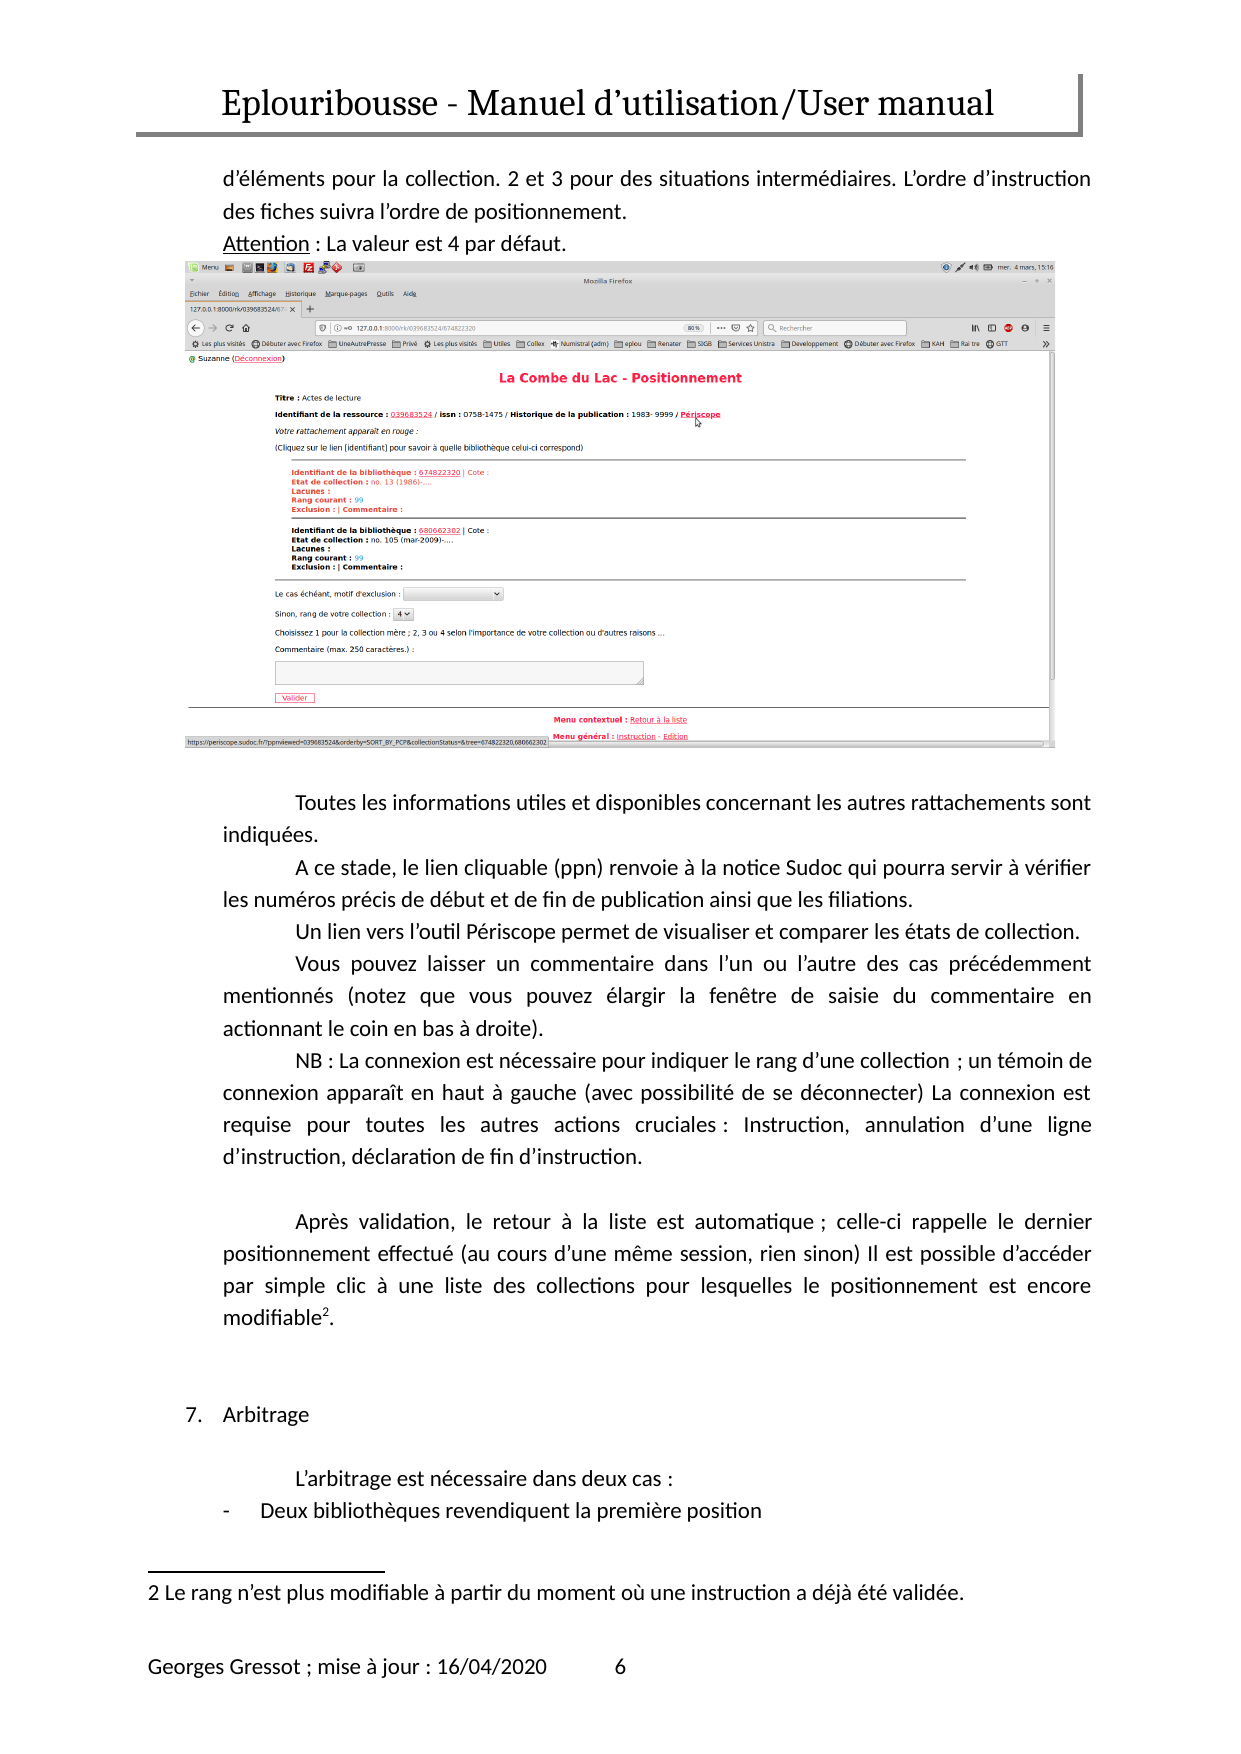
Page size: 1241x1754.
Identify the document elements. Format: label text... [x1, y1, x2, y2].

list A ce stade, le lien cliquable (ppn) renvoie à la notice Sudoc qui pourra servir à vérifier les numéros précis de début et de fin de publication ainsi que les filiations. [223, 853, 1093, 913]
list Un lien vers l’outil Périscope permet de visualiser et comparer les états de collection. [223, 917, 1093, 945]
list L’arbitrage est nécessaire dans deux cas : [223, 1464, 1093, 1492]
list NB : La connexion est nécessaire pour indiquer le rang d’une collection ; un témoin de connexion apparaît en haut à gauche (avec possibilité de se déconnecter) La connexion est requise pour toutes les autres actions cruciales : Instruction, annulation d’une ligne d’instruction, déclaration de fin d’instruction. [223, 1046, 1093, 1171]
list Arbitrage [185, 1400, 1093, 1428]
list Après validation, le retour à la liste est automatique ; celle-ci rappelle le dernier positionnement effectué (au cours d’une même session, rien sinon) Il est possible d’accéder par simple clic à une liste des collections pour lesquelles le positionnement est encore modifiable. [223, 1207, 1093, 1331]
list Vous pouvez laisser un commentaire dans l’un ou l’autre des cas précédemment mentionnés (notez que vous pouvez élargir la fenêtre de saisie du commentaire en actionnant le coin en bas à droite). [223, 949, 1093, 1042]
list Attention : La valeur est 4 par défaut. [223, 229, 1093, 257]
list Deux bibliothèques revendiquent la première position [223, 1497, 1093, 1524]
list d’éléments pour la collection. 2 et 3 pour des situations intermédiaires. L’ordre d’instruction des fiches suivra l’ordre de positionnement. [223, 164, 1093, 225]
text Le rang n’est plus modifiable à partir du moment où une instruction a déjà été validée. [148, 1578, 1093, 1606]
list Toutes les informations utiles et disponibles concernant les autres rattachements sont indiquées. [223, 788, 1093, 849]
picture [185, 261, 1055, 748]
